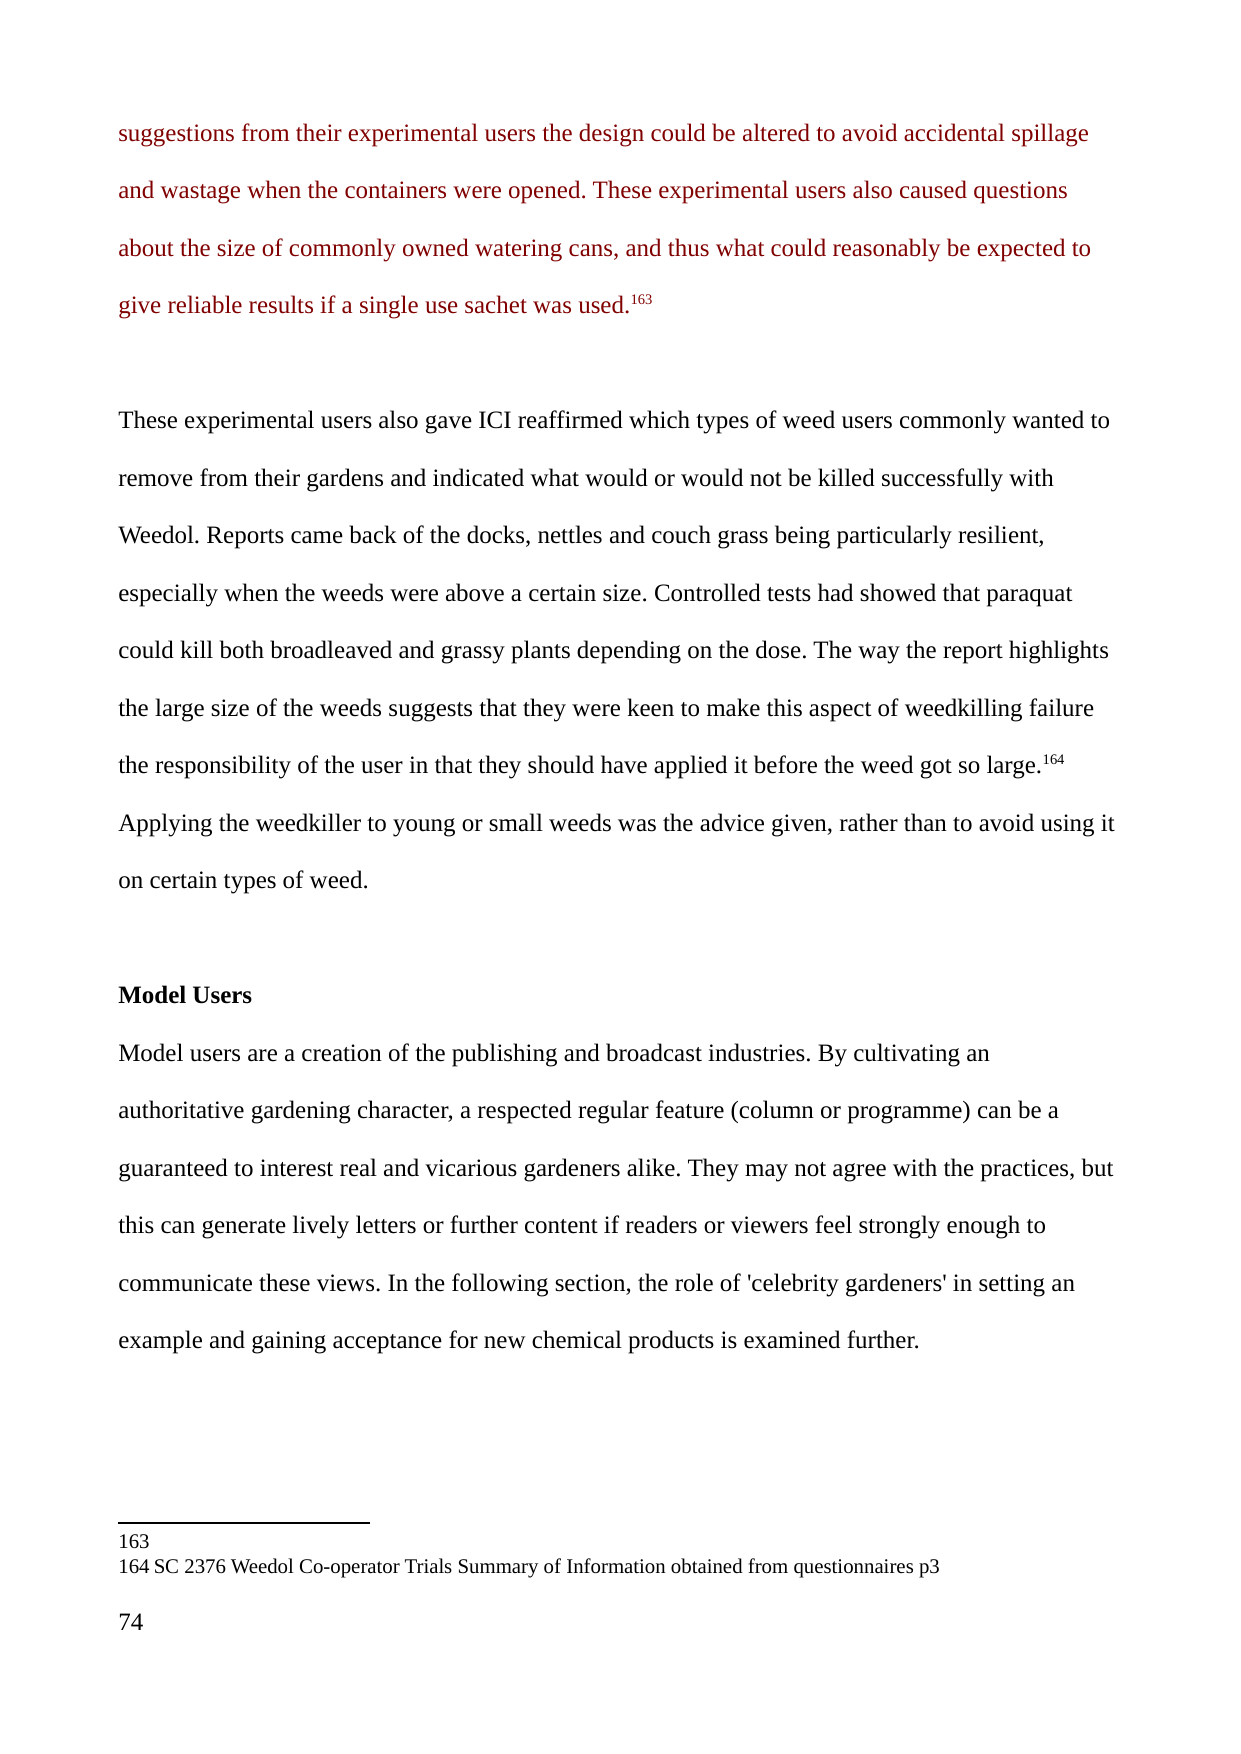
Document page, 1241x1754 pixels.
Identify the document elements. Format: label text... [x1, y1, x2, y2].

text Model users are a creation of the publishing and broadcast industries. By cultivating an authoritative gardening character, a respected regular feature (column or programme) can be a guaranteed to interest real and vicarious gardeners alike. They may not agree with the practices, but this can generate lively letters or further content if readers or viewers feel strongly enough to communicate these views. In the following section, the role of 'celebrity gardeners' in setting an example and gaining acceptance for new chemical products is examined further. [118, 1038, 1122, 1354]
text Model Users [118, 981, 1122, 1009]
text These experimental users also gave ICI reaffirmed which types of weed users commonly wanted to remove from their gardens and indicated what would or would not be killed successfully with Weedol. Reports came back of the docks, nettles and couch grass being particularly resilient, especially when the weeds were above a certain size. Controlled tests had showed that paraquat could kill both broadleaved and grassy plants depending on the dose. The way the report highlights the large size of the weeds suggests that they were keen to make this aspect of weedkilling failure the responsibility of the user in that they should have applied it before the weed got so large. Applying the weedkiller to young or small weeds was the advice given, rather than to avoid using it on certain types of weed. [118, 406, 1122, 894]
text suggestions from their experimental users the design could be altered to avoid accidental spillage and wastage when the containers were opened. These experimental users also caused questions about the size of commonly owned watering cans, and thus what could reasonably be expected to give reliable results if a single use sachet was used. [118, 118, 1122, 319]
text SC 2376 Weedol Co-operator Trials Summary of Information obtained from questionnaires p3 [118, 1553, 1122, 1578]
